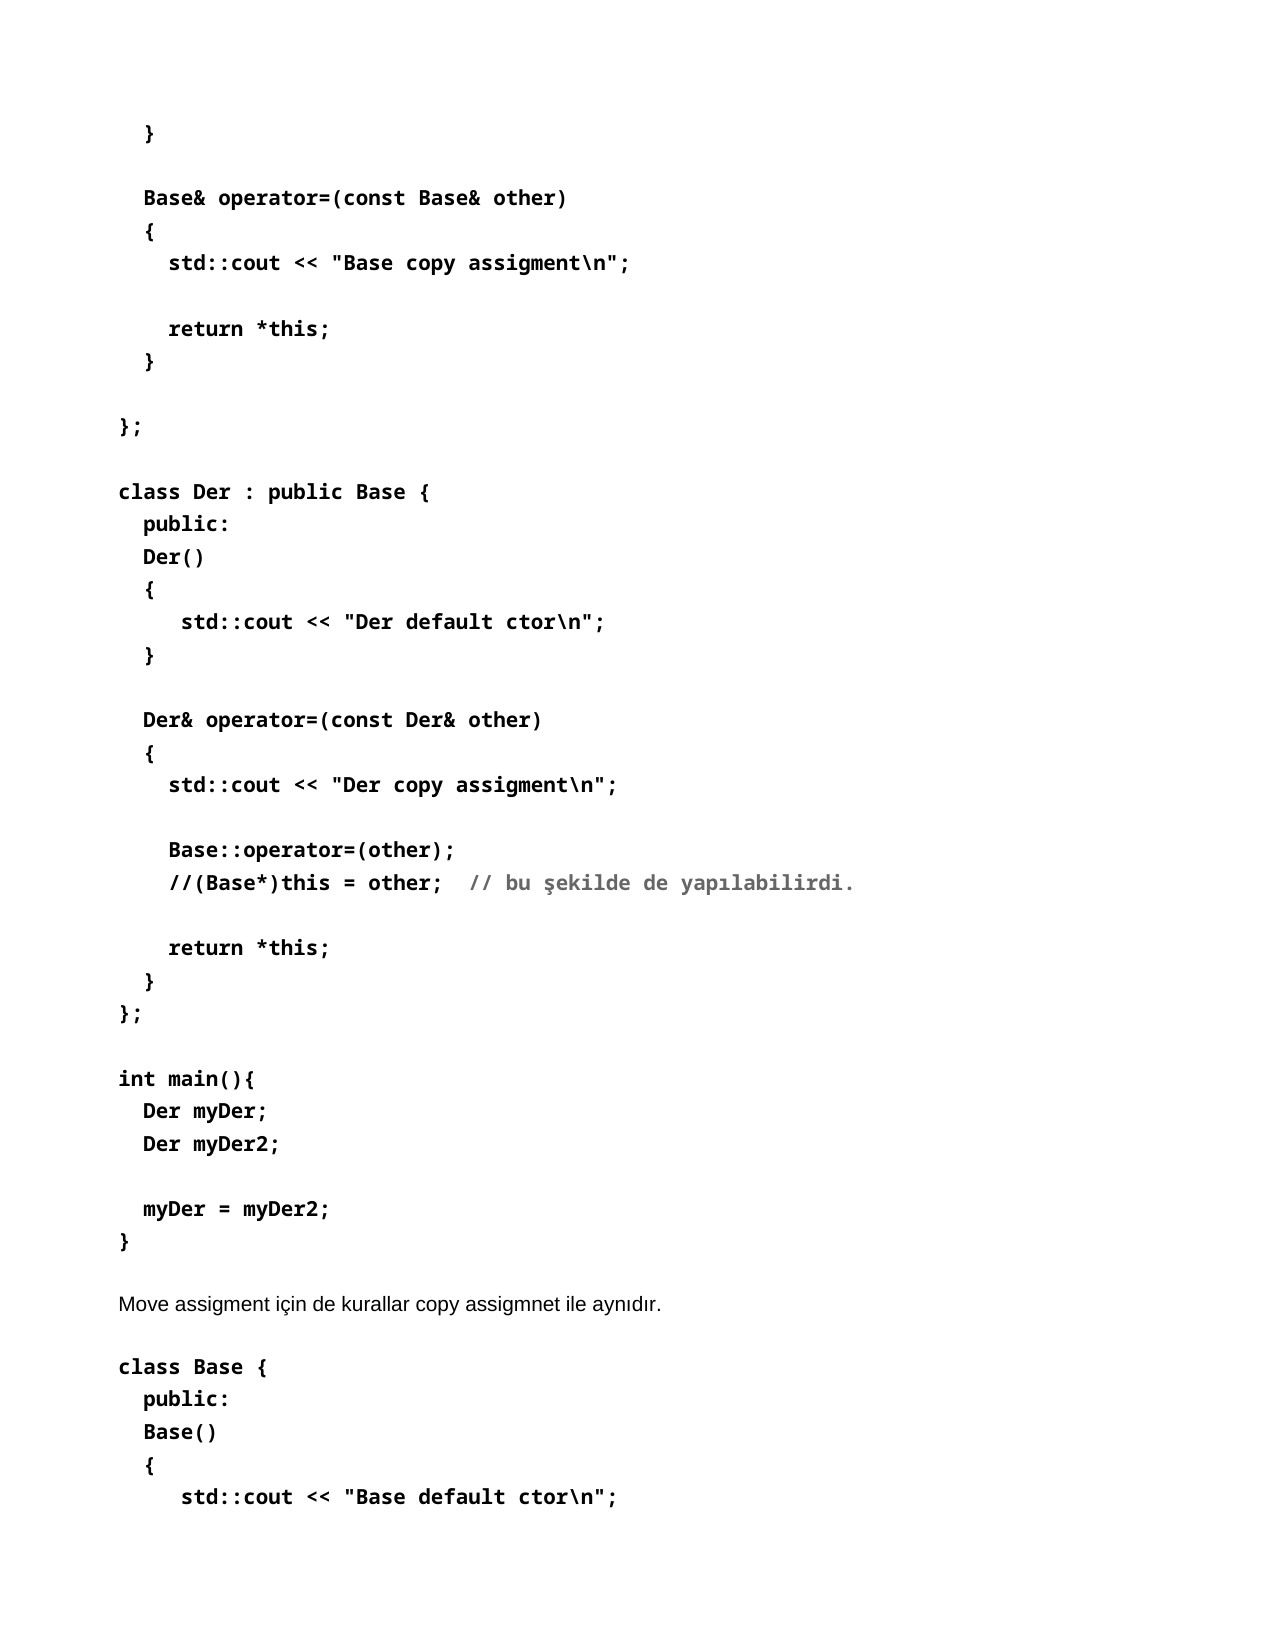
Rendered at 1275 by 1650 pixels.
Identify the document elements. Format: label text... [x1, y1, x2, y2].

text { [118, 574, 1157, 603]
text public: [118, 1384, 1157, 1413]
text //(Base*)this = other; // bu şekilde de yapılabilirdi. [118, 868, 1157, 896]
text { [118, 1450, 1157, 1478]
text int main(){ [118, 1064, 1157, 1092]
text } [118, 346, 1157, 375]
text } [118, 118, 1157, 147]
text Der& operator=(const Der& other) [118, 705, 1157, 733]
text std::cout << "Base default ctor\n"; [118, 1482, 1157, 1511]
text Base() [118, 1417, 1157, 1446]
text return *this; [118, 314, 1157, 342]
text Base& operator=(const Base& other) [118, 183, 1157, 212]
text Der myDer; [118, 1096, 1157, 1125]
text return *this; [118, 933, 1157, 962]
text } [118, 640, 1157, 668]
text { [118, 738, 1157, 766]
text myDer = myDer2; [118, 1194, 1157, 1222]
text }; [118, 998, 1157, 1027]
text public: [118, 509, 1157, 538]
text } [118, 1227, 1157, 1255]
text class Der : public Base { [118, 477, 1157, 505]
text Der myDer2; [118, 1129, 1157, 1157]
text { [118, 216, 1157, 244]
text } [118, 966, 1157, 994]
text }; [118, 412, 1157, 440]
text Der() [118, 542, 1157, 570]
text std::cout << "Base copy assigment\n"; [118, 248, 1157, 277]
text Base::operator=(other); [118, 835, 1157, 864]
text std::cout << "Der default ctor\n"; [118, 607, 1157, 636]
text Move assigment için de kurallar copy assigmnet ile aynıdır. [118, 1292, 1157, 1316]
text class Base { [118, 1352, 1157, 1380]
text std::cout << "Der copy assigment\n"; [118, 770, 1157, 799]
